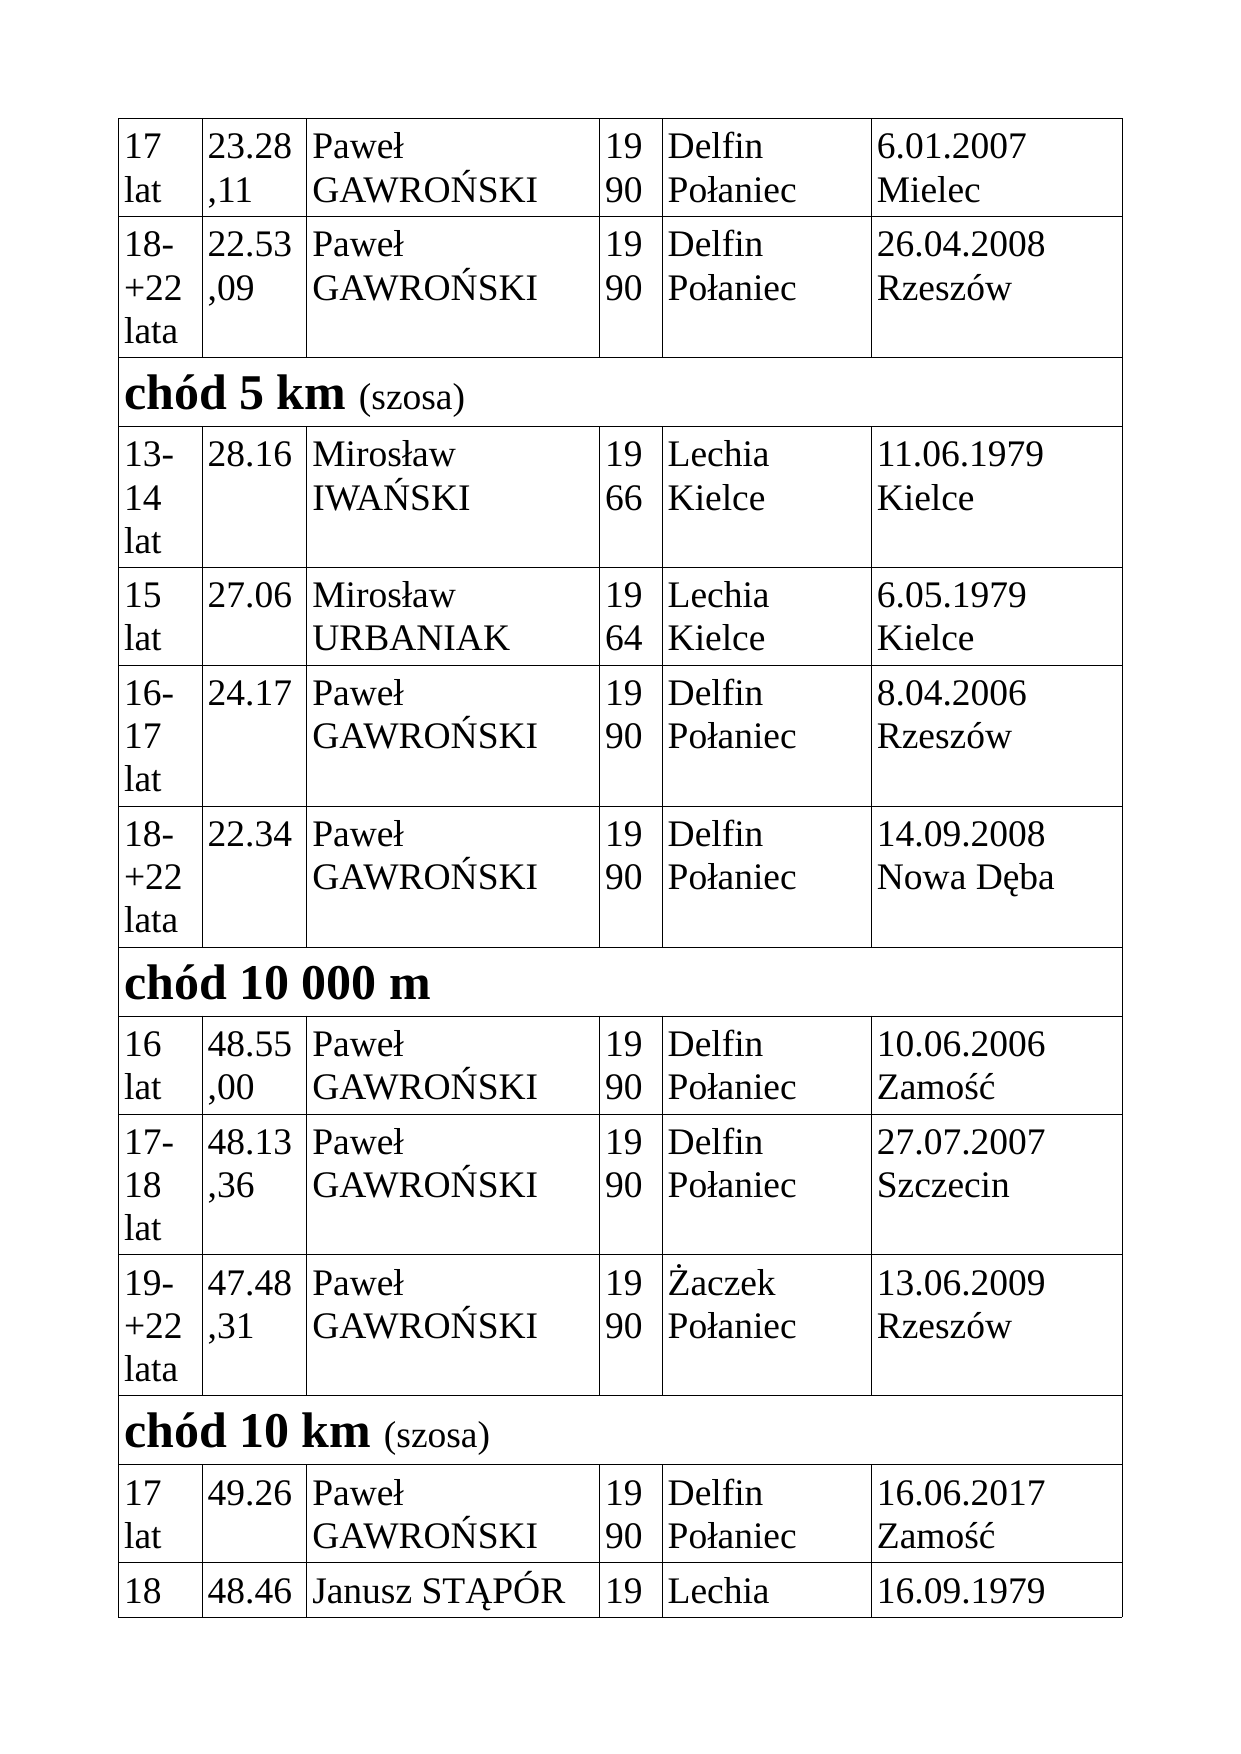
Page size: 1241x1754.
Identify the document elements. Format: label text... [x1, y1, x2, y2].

table_cell 1990 [600, 217, 662, 357]
table_cell 6.01.2007 Mielec [872, 119, 1122, 216]
table_cell 28.16 [203, 427, 306, 567]
table_cell 48.13,36 [203, 1115, 306, 1254]
table_cell 16.09.1979 [872, 1563, 1122, 1617]
table_cell Paweł GAWROŃSKI [307, 1465, 599, 1562]
table_cell 27.07.2007 Szczecin [872, 1115, 1122, 1254]
table_cell 27.06 [203, 568, 306, 665]
table_cell Paweł GAWROŃSKI [307, 1115, 599, 1254]
table_cell 18-+22 lata [119, 807, 202, 947]
table_cell 1990 [600, 666, 662, 806]
table_cell chód 10 000 m [119, 948, 1122, 1016]
table_cell Paweł GAWROŃSKI [307, 119, 599, 216]
table_cell 10.06.2006 Zamość [872, 1017, 1122, 1113]
table_cell 19-+22 lata [119, 1255, 202, 1395]
table_cell 16 lat [119, 1017, 202, 1113]
table_cell chód 10 km (szosa) [119, 1396, 1122, 1464]
table_cell Delfin Połaniec [663, 807, 871, 947]
table_cell Delfin Połaniec [663, 119, 871, 216]
table_cell Mirosław IWAŃSKI [307, 427, 599, 567]
table_cell Delfin Połaniec [663, 1465, 871, 1562]
table_cell 1990 [600, 807, 662, 947]
table_cell 23.28,11 [203, 119, 306, 216]
table_cell 48.46 [203, 1563, 306, 1617]
table_cell Lechia Kielce [663, 568, 871, 665]
table_cell 15 lat [119, 568, 202, 665]
table_cell 47.48,31 [203, 1255, 306, 1395]
table_cell Lechia [663, 1563, 871, 1617]
table_cell Delfin Połaniec [663, 1115, 871, 1254]
table_cell Paweł GAWROŃSKI [307, 1017, 599, 1113]
table_cell chód 5 km (szosa) [119, 358, 1122, 426]
table_cell Paweł GAWROŃSKI [307, 1255, 599, 1395]
table_cell Lechia Kielce [663, 427, 871, 567]
table_cell 1990 [600, 1115, 662, 1254]
table_cell 17 lat [119, 119, 202, 216]
table_cell 1966 [600, 427, 662, 567]
table_cell Paweł GAWROŃSKI [307, 666, 599, 806]
table_cell 1990 [600, 1465, 662, 1562]
table_cell 1990 [600, 1255, 662, 1395]
table_cell 1964 [600, 568, 662, 665]
table_cell 18-+22 lata [119, 217, 202, 357]
table_cell 16-17 lat [119, 666, 202, 806]
table_cell 1990 [600, 1017, 662, 1113]
table_cell 6.05.1979 Kielce [872, 568, 1122, 665]
table_cell Paweł GAWROŃSKI [307, 217, 599, 357]
table_cell Delfin Połaniec [663, 1017, 871, 1113]
table_cell 8.04.2006 Rzeszów [872, 666, 1122, 806]
table_cell 26.04.2008 Rzeszów [872, 217, 1122, 357]
table_cell 49.26 [203, 1465, 306, 1562]
table_cell 18 [119, 1563, 202, 1617]
table_cell 48.55,00 [203, 1017, 306, 1113]
table_cell Delfin Połaniec [663, 666, 871, 806]
table_cell Paweł GAWROŃSKI [307, 807, 599, 947]
table_cell 17 lat [119, 1465, 202, 1562]
table_cell Żaczek Połaniec [663, 1255, 871, 1395]
table_cell 11.06.1979 Kielce [872, 427, 1122, 567]
table_cell 1990 [600, 119, 662, 216]
table_cell Mirosław URBANIAK [307, 568, 599, 665]
table_cell 13-14 lat [119, 427, 202, 567]
table_cell 17-18 lat [119, 1115, 202, 1254]
table_cell 19 [600, 1563, 662, 1617]
table_cell 14.09.2008 Nowa Dęba [872, 807, 1122, 947]
table_cell 16.06.2017 Zamość [872, 1465, 1122, 1562]
table_cell Janusz STĄPÓR [307, 1563, 599, 1617]
table_cell Delfin Połaniec [663, 217, 871, 357]
table_cell 24.17 [203, 666, 306, 806]
table_cell 13.06.2009 Rzeszów [872, 1255, 1122, 1395]
table_cell 22.53,09 [203, 217, 306, 357]
table_cell 22.34 [203, 807, 306, 947]
